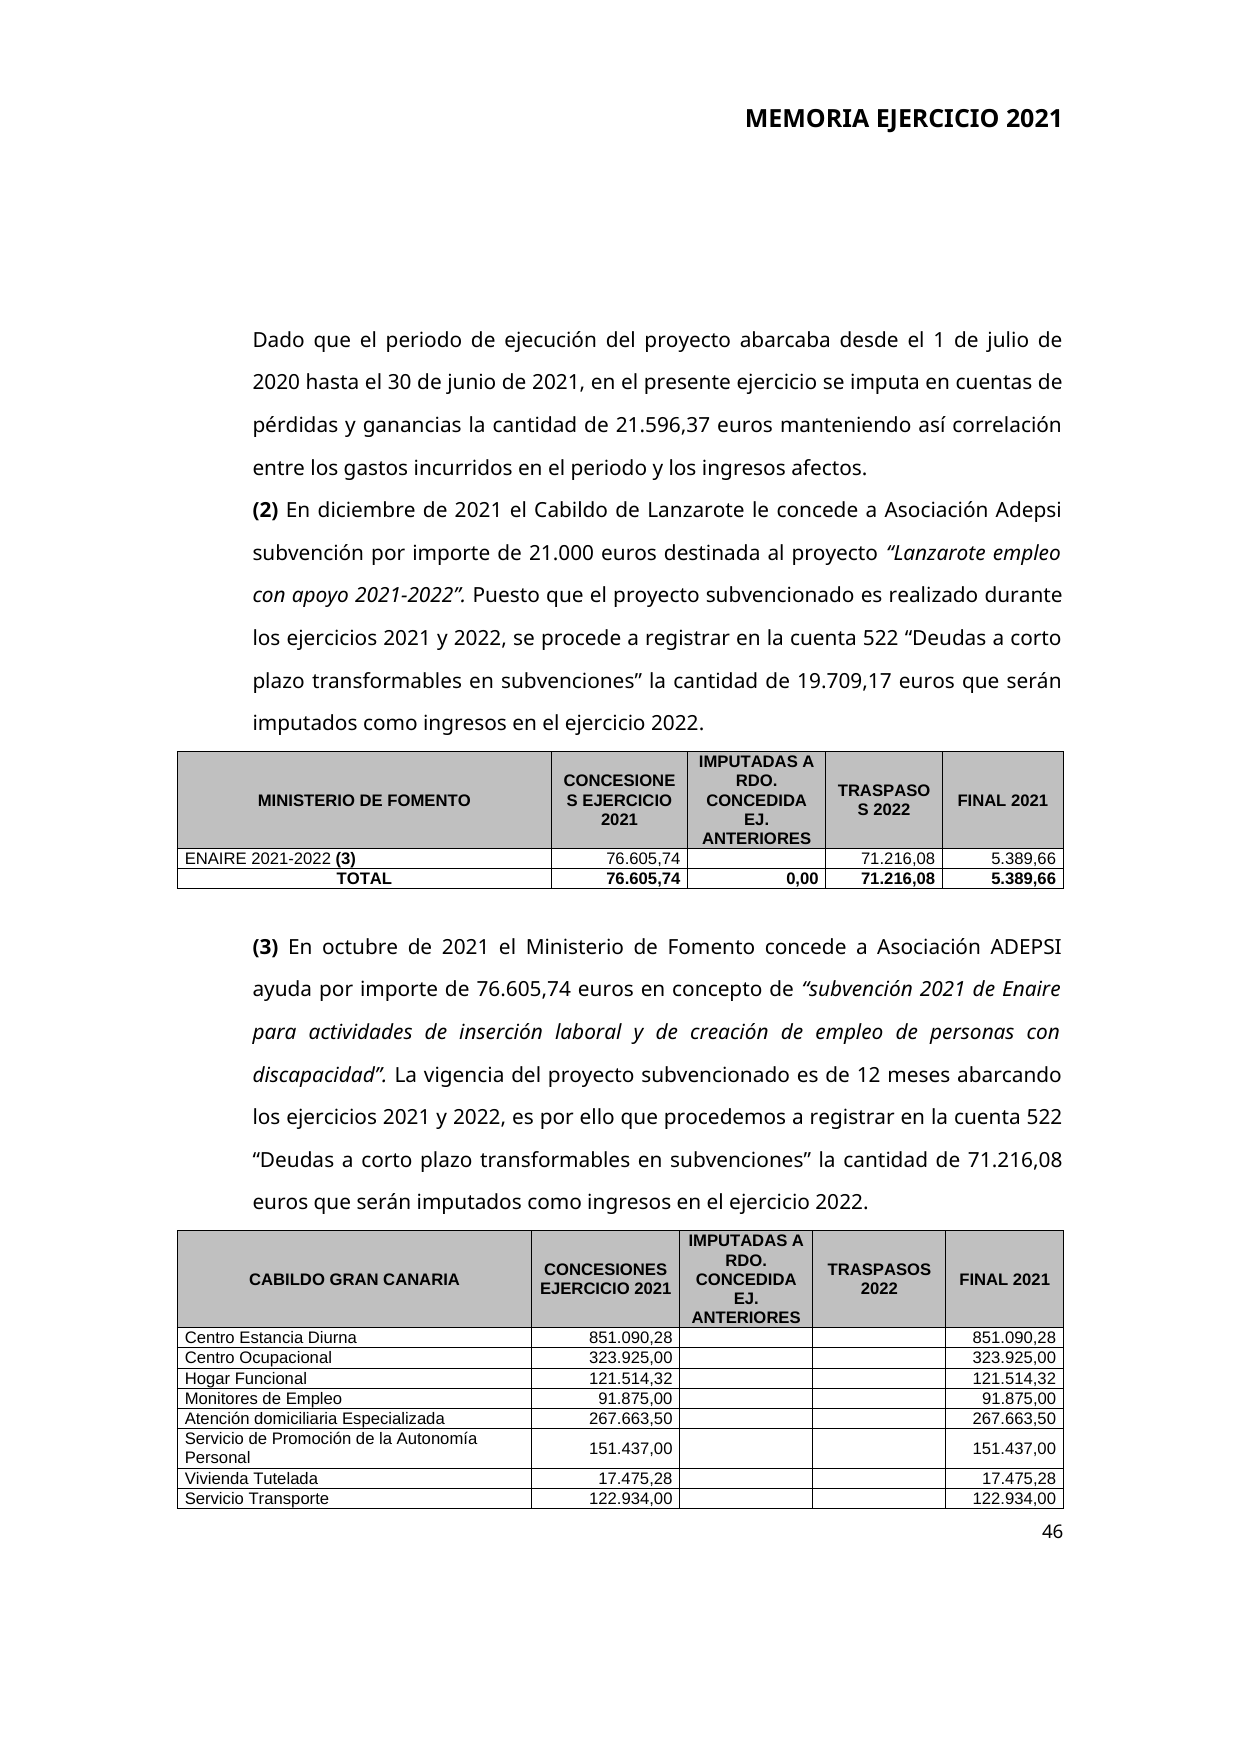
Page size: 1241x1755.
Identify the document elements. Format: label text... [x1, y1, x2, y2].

table_cell [813, 1348, 945, 1367]
table_cell Servicio Transporte [178, 1489, 531, 1508]
table_cell 323.925,00 [946, 1348, 1063, 1367]
table_cell 17.475,28 [532, 1469, 679, 1488]
table_cell [813, 1389, 945, 1408]
table_header CABILDO GRAN CANARIA [178, 1231, 531, 1327]
text Dado que el periodo de ejecución del proyecto abarcaba desde el 1 de julio de 2020 hasta el 30 de junio de 2021, en el presente ejercicio se imputa en cuentas de pérdidas y ganancias la cantidad de 21.596,37 euros manteniendo así correlación entre los gastos incurridos en el periodo y los ingresos afectos. [252, 325, 1063, 481]
table_cell 0,00 [688, 869, 825, 888]
table_header FINAL 2021 [946, 1231, 1063, 1327]
table_cell 323.925,00 [532, 1348, 679, 1367]
table_cell Centro Ocupacional [178, 1348, 531, 1367]
table_cell 851.090,28 [532, 1328, 679, 1347]
table_cell Vivienda Tutelada [178, 1469, 531, 1488]
table_cell [813, 1409, 945, 1428]
table_cell 122.934,00 [946, 1489, 1063, 1508]
table_cell 71.216,08 [826, 849, 942, 868]
text (3) En octubre de 2021 el Ministerio de Fomento concede a Asociación ADEPSI ayuda por importe de 76.605,74 euros en concepto de “subvención 2021 de Enaire para actividades de inserción laboral y de creación de empleo de personas con discapacidad”. La vigencia del proyecto subvencionado es de 12 meses abarcando los ejercicios 2021 y 2022, es por ello que procedemos a registrar en la cuenta 522 “Deudas a corto plazo transformables en subvenciones” la cantidad de 71.216,08 euros que serán imputados como ingresos en el ejercicio 2022. [252, 932, 1063, 1216]
table_cell 121.514,32 [532, 1369, 679, 1388]
table_cell 91.875,00 [946, 1389, 1063, 1408]
table_cell 267.663,50 [946, 1409, 1063, 1428]
table_cell 121.514,32 [946, 1369, 1063, 1388]
table_cell [680, 1429, 812, 1467]
text (2) En diciembre de 2021 el Cabildo de Lanzarote le concede a Asociación Adepsi subvención por importe de 21.000 euros destinada al proyecto “Lanzarote empleo con apoyo 2021-2022”. Puesto que el proyecto subvencionado es realizado durante los ejercicios 2021 y 2022, se procede a registrar en la cuenta 522 “Deudas a corto plazo transformables en subvenciones” la cantidad de 19.709,17 euros que serán imputados como ingresos en el ejercicio 2022. [252, 495, 1063, 737]
table_cell 122.934,00 [532, 1489, 679, 1508]
table_cell [813, 1429, 945, 1467]
table_cell 17.475,28 [946, 1469, 1063, 1488]
table_cell [688, 849, 825, 868]
table_cell [680, 1389, 812, 1408]
table_cell 76.605,74 [552, 849, 687, 868]
table_cell [813, 1328, 945, 1347]
table_cell [680, 1369, 812, 1388]
table_cell [680, 1348, 812, 1367]
table_header FINAL 2021 [943, 752, 1063, 848]
table_cell 851.090,28 [946, 1328, 1063, 1347]
table_header CONCESIONES EJERCICIO 2021 [532, 1231, 679, 1327]
table_header IMPUTADAS A RDO. CONCEDIDA EJ. ANTERIORES [688, 752, 825, 848]
table_cell Atención domiciliaria Especializada [178, 1409, 531, 1428]
table_cell 5.389,66 [943, 849, 1063, 868]
table_header TRASPASOS 2022 [813, 1231, 945, 1327]
table_cell 91.875,00 [532, 1389, 679, 1408]
table_cell Servicio de Promoción de la Autonomía Personal [178, 1429, 531, 1467]
table_header CONCESIONES EJERCICIO 2021 [552, 752, 687, 848]
table_header MINISTERIO DE FOMENTO [178, 752, 551, 848]
table_cell [680, 1469, 812, 1488]
table_cell [813, 1369, 945, 1388]
table_cell [813, 1489, 945, 1508]
table_header TRASPASOS 2022 [826, 752, 942, 848]
table_cell [680, 1328, 812, 1347]
table_cell 151.437,00 [532, 1429, 679, 1467]
table_cell 5.389,66 [943, 869, 1063, 888]
table_cell 76.605,74 [552, 869, 687, 888]
table_cell [680, 1409, 812, 1428]
table_cell Hogar Funcional [178, 1369, 531, 1388]
table_cell ENAIRE 2021-2022 (3) [178, 849, 551, 868]
table_cell Centro Estancia Diurna [178, 1328, 531, 1347]
table_cell [680, 1489, 812, 1508]
table_header IMPUTADAS A RDO. CONCEDIDA EJ. ANTERIORES [680, 1231, 812, 1327]
table_cell TOTAL [178, 869, 551, 888]
table_cell 267.663,50 [532, 1409, 679, 1428]
table_cell 151.437,00 [946, 1429, 1063, 1467]
table_cell Monitores de Empleo [178, 1389, 531, 1408]
table_cell 71.216,08 [826, 869, 942, 888]
table_cell [813, 1469, 945, 1488]
